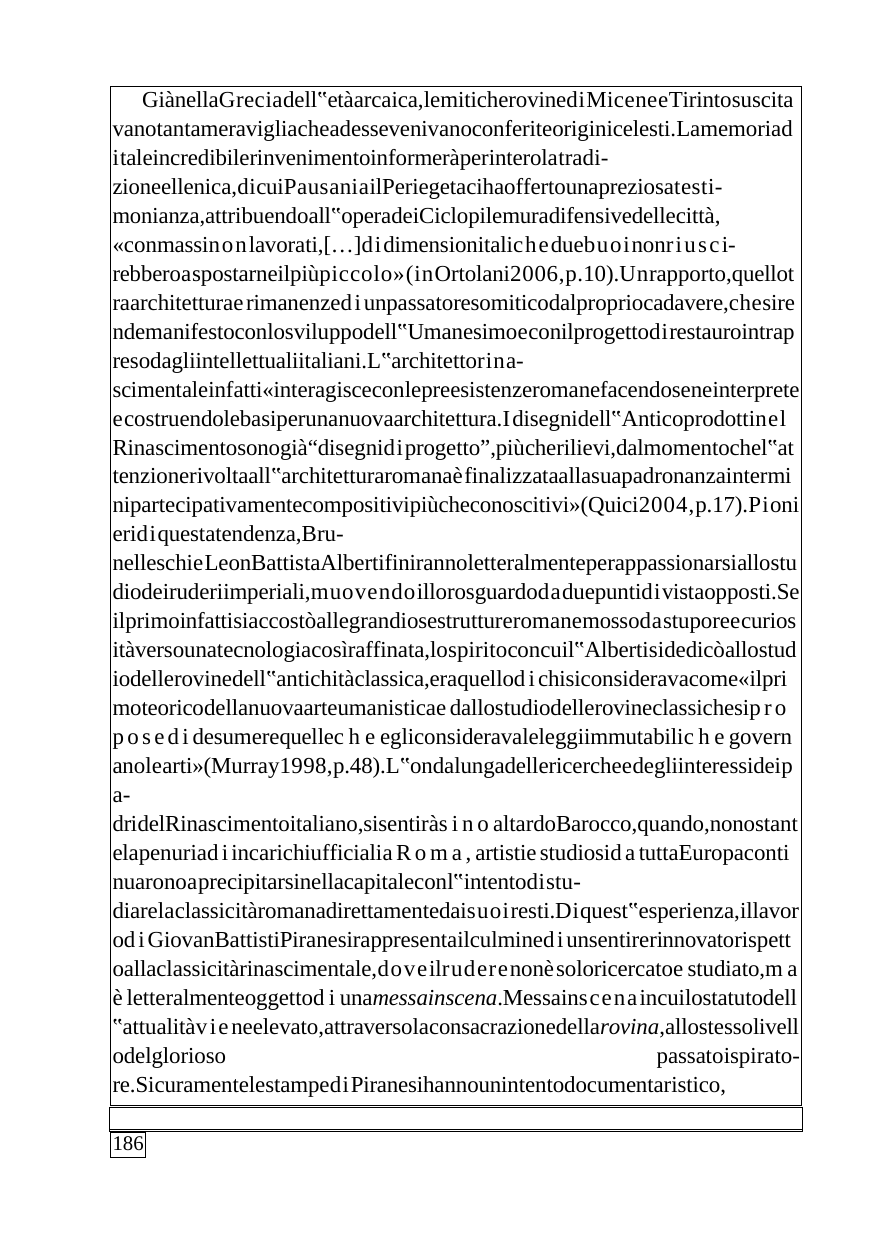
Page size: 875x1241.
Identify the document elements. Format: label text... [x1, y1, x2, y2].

text «conmassinonlavorati,[…]didimensionitalicheduebuoinonriusci-rebberoaspostarneilpiùpiccolo»(inOrtolani2006,p.10).Unrapporto,quellotraarchitetturaerimanenzediunpassatoresomiticodalpropriocadavere,chesirendemanifestoconlosviluppodell‟Umanesimoeconilprogettodirestaurointrapresodagliintellettualiitaliani.L‟architettorina-scimentaleinfatti«interagisceconlepreesistenzeromanefacendoseneinterpreteecostruendolebasiperunanuovaarchitettura.Idisegnidell‟AnticoprodottinelRinascimentosonogià“disegnidiprogetto”,piùcherilievi,dalmomentochel‟attenzionerivoltaall‟architetturaromanaèfinalizzataallasuapadronanzainterminipartecipativamentecompositivipiùcheconoscitivi»(Quici2004,p.17).Pionieridiquestatendenza,Bru-nelleschieLeonBattistaAlbertifinirannoletteralmenteperappassionarsiallostudiodeiruderiimperiali,muovendoillorosguardodaduepuntidivistaopposti.Seilprimoinfattisiaccostòallegrandiosestruttureromanemossodastuporeecuriositàversounatecnologiacosìraffinata,lospiritoconcuil‟Albertisidedicòallostudiodellerovinedell‟antichitàclassica,eraquellodichisiconsideravacome«ilprimoteoricodellanuovaarteumanisticaedallostudiodellerovineclassichesiproposedidesumerequellecheegliconsideravaleleggiimmutabilichegovernanolearti»(Murray1998,p.48).L‟ondalungadellericercheedegliinteressideipa-dridelRinascimentoitaliano,sisentiràsinoaltardoBarocco,quando,nonostantelapenuriadiincarichiufficialiaRoma,artistiestudiosidatuttaEuropacontinuaronoaprecipitarsinellacapitaleconl‟intentodistu-diarelaclassicitàromanadirettamentedaisuoiresti.Diquest‟esperienza,illavorodiGiovanBattistiPiranesirappresentailculminediunsentirerinnovatorispettoallaclassicitàrinascimentale,doveilruderenonèsoloricercatoestudiato,maèletteralmenteoggettodiunamessainscena.Messainscenaincuilostatutodell‟attualitàvieneelevato,attraversolaconsacrazionedellarovina,allostessolivellodelglorioso passatoispirato-re.SicuramentelestampediPiranesihannounintentodocumentaristico, [112, 231, 800, 1097]
text 186 [112, 1133, 145, 1155]
text GiànellaGreciadell‟etàarcaica,lemiticherovinediMiceneeTirintosuscitavanotantameravigliacheadessevenivanoconferiteoriginicelesti.Lamemoriaditaleincredibilerinvenimentoinformeràperinterolatradi-zioneellenica,dicuiPausaniailPeriegetacihaoffertounapreziosatesti-monianza,attribuendoall‟operadeiCiclopilemuradifensivedellecittà, [112, 87, 799, 228]
